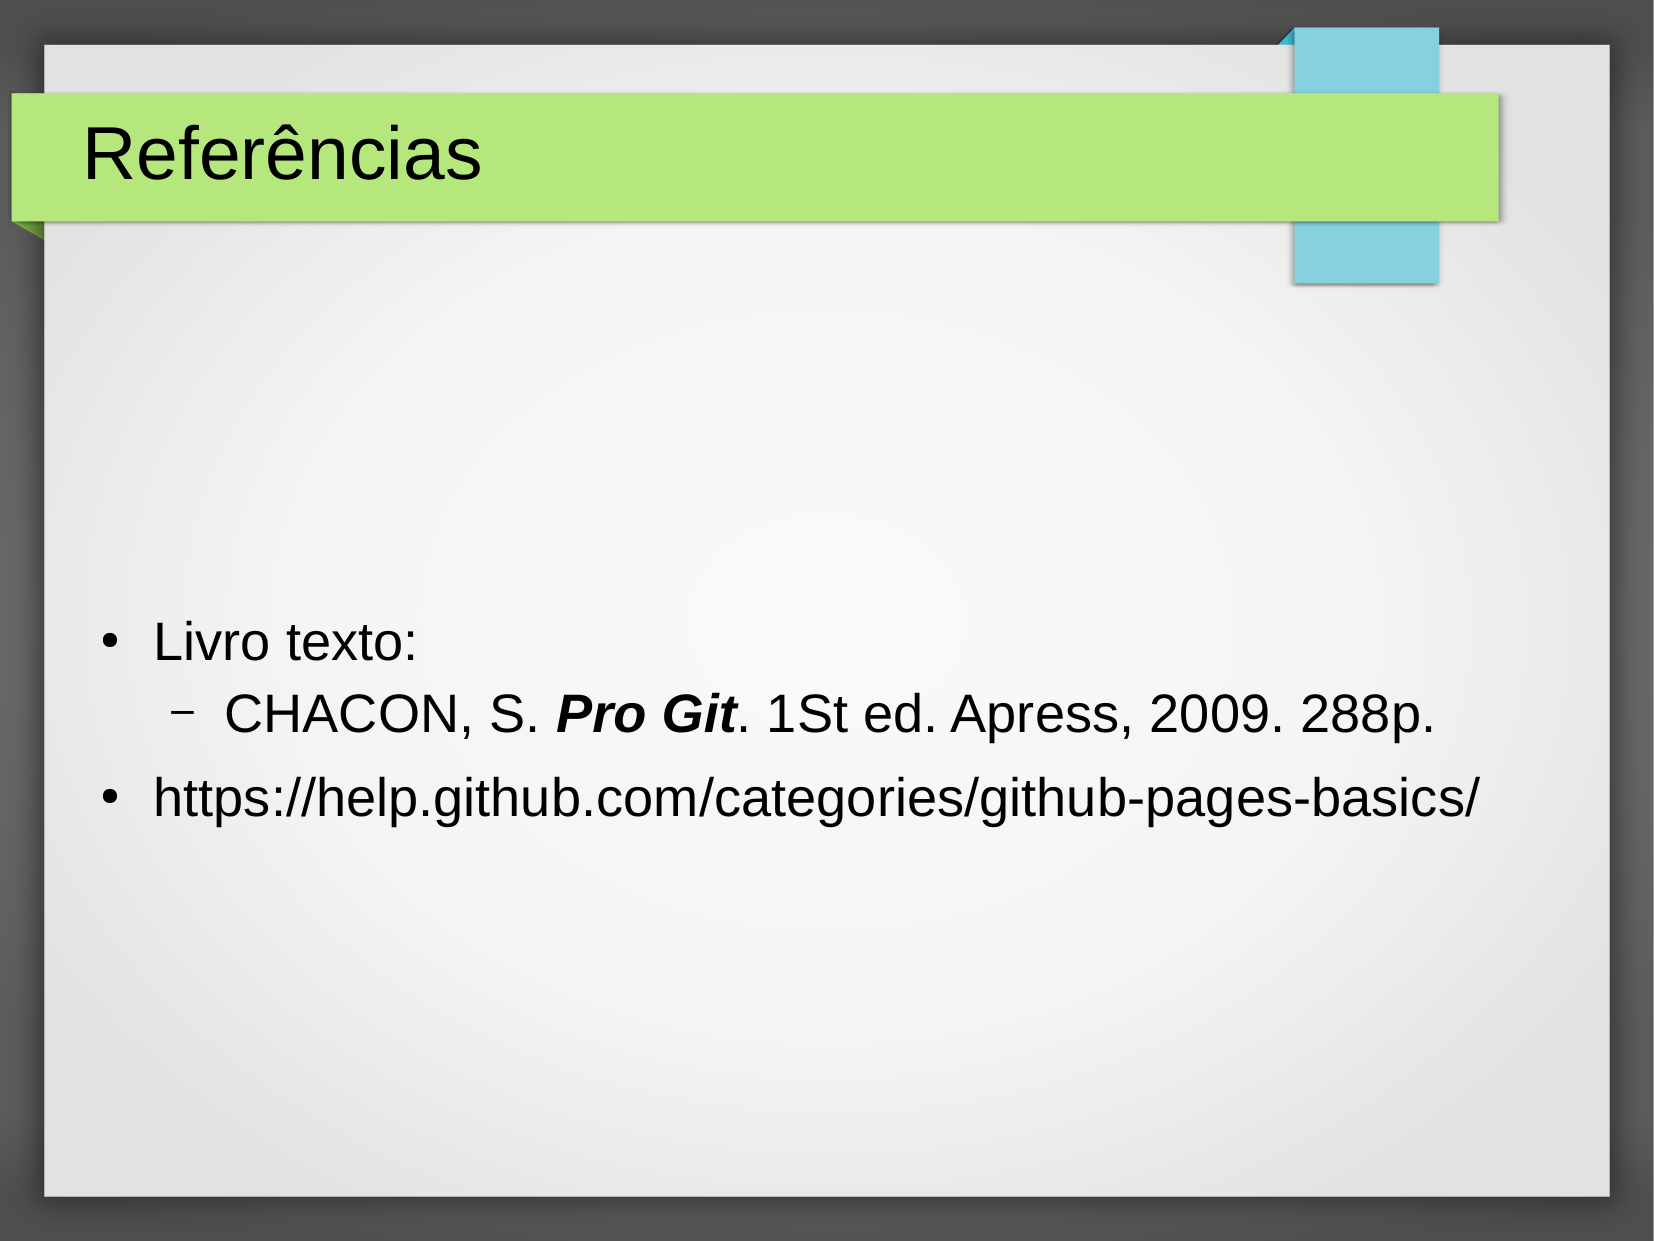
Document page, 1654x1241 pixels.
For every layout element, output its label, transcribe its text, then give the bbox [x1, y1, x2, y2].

list Livro texto: CHACON, S. Pro Git. 1St ed. Apress, 2009. 288p. https://help.github.com/categories/github-pages-basics/ [82, 360, 1571, 1080]
picture [0, 0, 1654, 1241]
title Referências [82, 94, 1264, 213]
